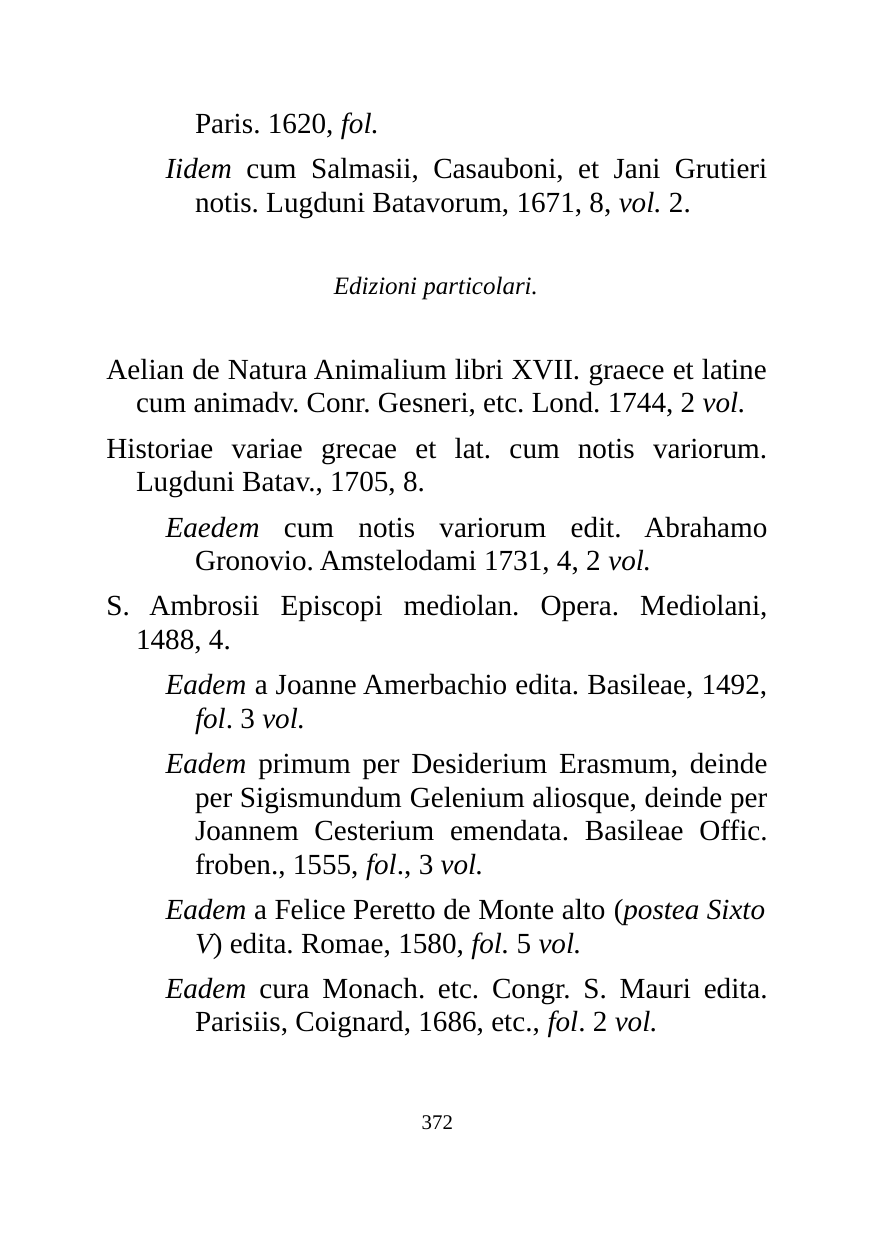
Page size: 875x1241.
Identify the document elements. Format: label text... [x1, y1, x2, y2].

text Eaedem cum notis variorum edit. Abrahamo Gronovio. Amstelodami 1731, 4, 2 vol. [165, 510, 768, 577]
text Aelian de Natura Animalium libri XVII. graece et latine cum animadv. Conr. Gesneri, etc. Lond. 1744, 2 vol. [106, 352, 768, 419]
text Eadem a Felice Peretto de Monte alto (postea Sixto V) edita. Romae, 1580, fol. 5 vol. [165, 892, 768, 959]
text Historiae variae grecae et lat. cum notis variorum. Lugduni Batav., 1705, 8. [106, 431, 768, 498]
text S. Ambrosii Episcopi mediolan. Opera. Mediolani, 1488, 4. [106, 588, 768, 656]
text Eadem cura Monach. etc. Congr. S. Mauri edita. Parisiis, Coignard, 1686, etc., fol. 2 vol. [165, 971, 768, 1038]
text Iidem cum Salmasii, Casauboni, et Jani Grutieri notis. Lugduni Batavorum, 1671, 8, vol. 2. [165, 152, 768, 219]
text Eadem a Joanne Amerbachio edita. Basileae, 1492, fol. 3 vol. [165, 667, 768, 734]
text Eadem primum per Desiderium Erasmum, deinde per Sigismundum Gelenium aliosque, deinde per Joannem Cesterium emendata. Basileae Offic. froben., 1555, fol., 3 vol. [165, 746, 768, 880]
text Edizioni particolari. [106, 271, 768, 300]
text Paris. 1620, fol. [165, 106, 768, 140]
